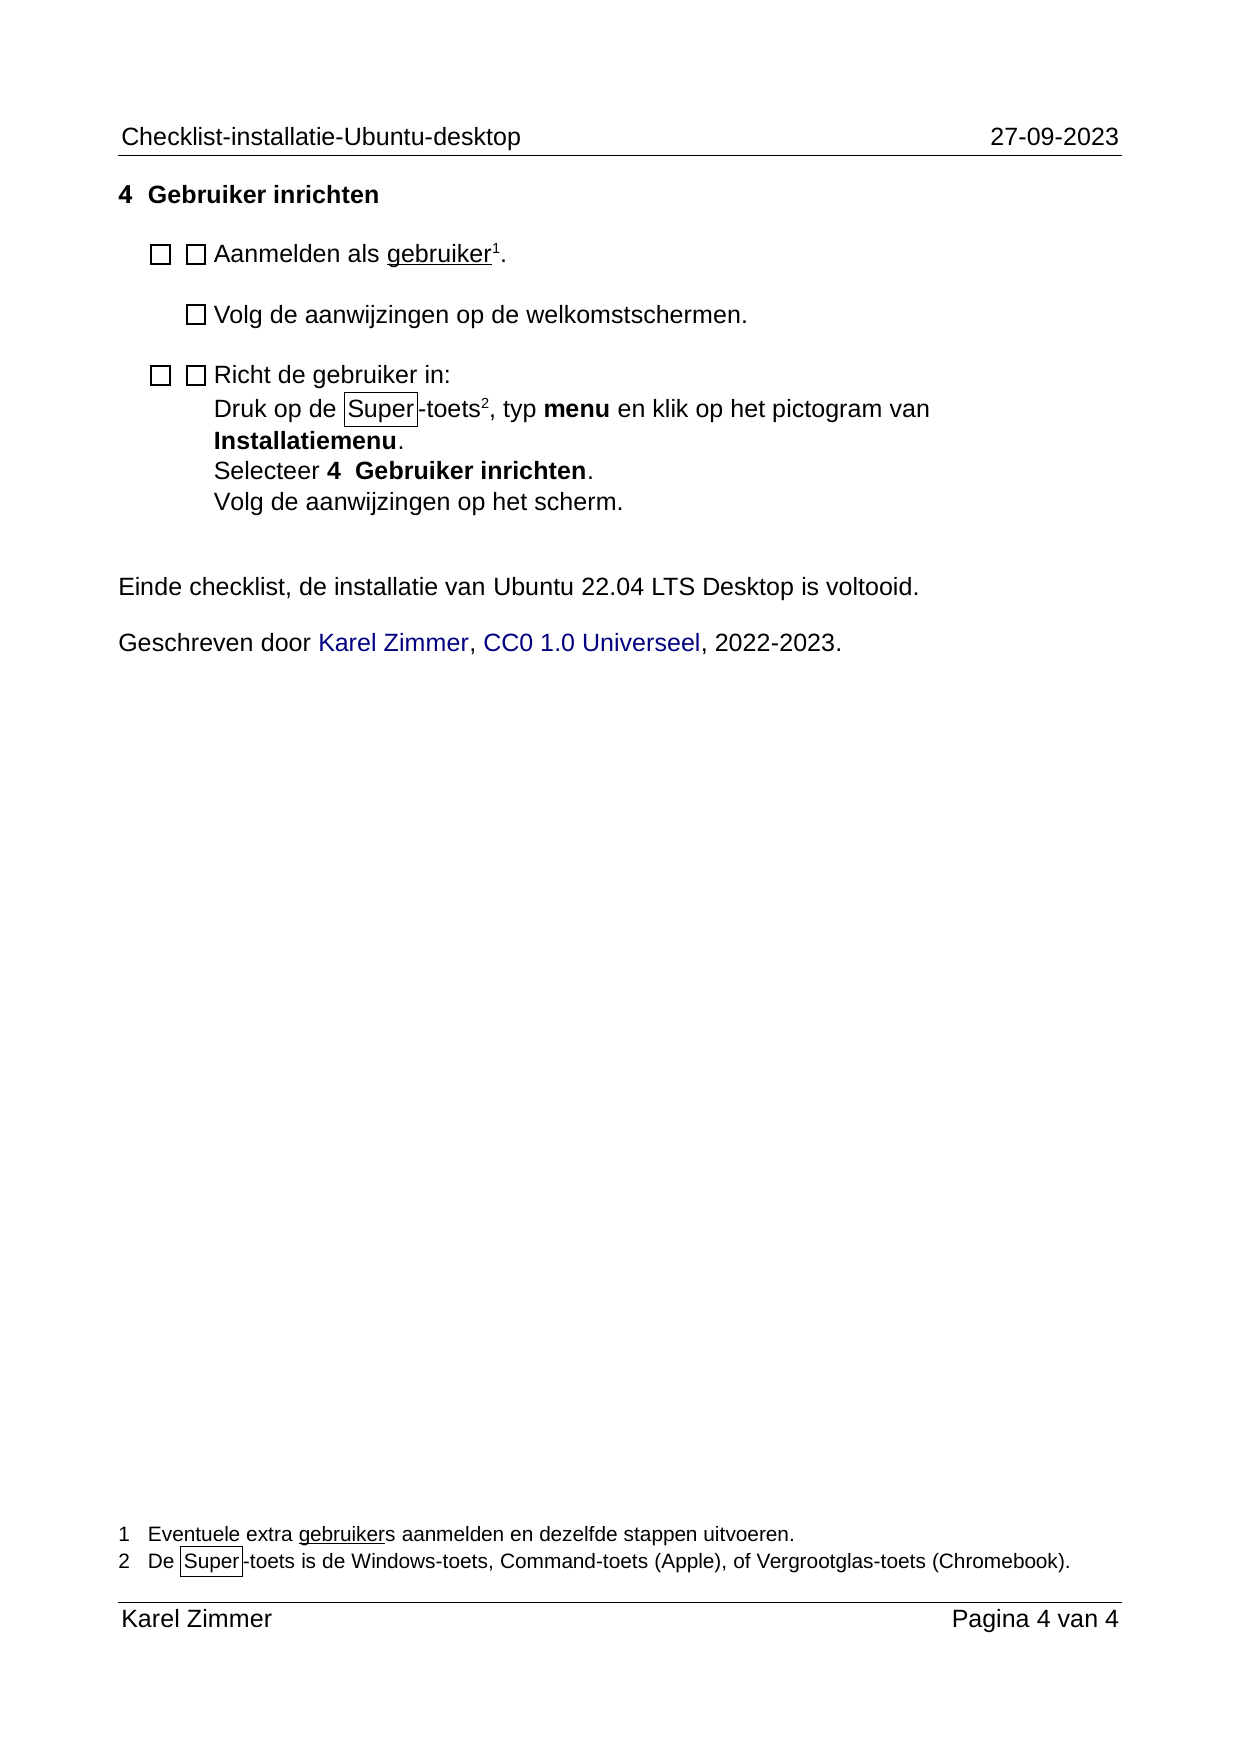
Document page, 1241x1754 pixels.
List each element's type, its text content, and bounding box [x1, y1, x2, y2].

table_cell [213, 330, 1122, 360]
table_header Aanmelden als gebruiker. [213, 239, 1122, 269]
table_cell [142, 269, 177, 300]
table_cell Selecteer 4 Gebruiker inrichten. [213, 456, 1122, 486]
table_cell [118, 391, 142, 456]
table_cell [177, 360, 213, 391]
table_cell [118, 269, 142, 300]
table_header [118, 239, 142, 269]
table_cell [177, 330, 213, 360]
table_cell [177, 486, 213, 517]
table_cell [118, 486, 142, 517]
table_cell [142, 486, 177, 517]
table_cell [177, 456, 213, 486]
table_cell [177, 269, 213, 300]
table_cell Volg de aanwijzingen op de welkomstschermen. [213, 300, 1122, 330]
table_cell [118, 330, 142, 360]
table_cell [118, 456, 142, 486]
table_header [177, 239, 213, 269]
table_cell [142, 391, 177, 456]
table_cell [177, 391, 213, 456]
table_cell [118, 360, 142, 391]
table_cell [142, 360, 177, 391]
table_cell [142, 300, 177, 330]
table_cell [142, 456, 177, 486]
table_cell Richt de gebruiker in: [213, 360, 1122, 391]
table_cell [142, 330, 177, 360]
table_header [142, 239, 177, 269]
table_cell Druk op de Super-toets, typ menu en klik op het pictogram van Installatiemenu. [213, 391, 1122, 456]
table_cell [118, 300, 142, 330]
table_cell [177, 300, 213, 330]
text Geschreven door Karel Zimmer, CC0 1.0 Universeel, 2022-2023. [118, 629, 1122, 657]
table_cell Volg de aanwijzingen op het scherm. [213, 486, 1122, 517]
text Einde checklist, de installatie van Ubuntu 22.04 LTS Desktop is voltooid. [118, 573, 1122, 601]
table_cell [213, 269, 1122, 300]
list Gebruiker inrichten [118, 177, 1122, 211]
